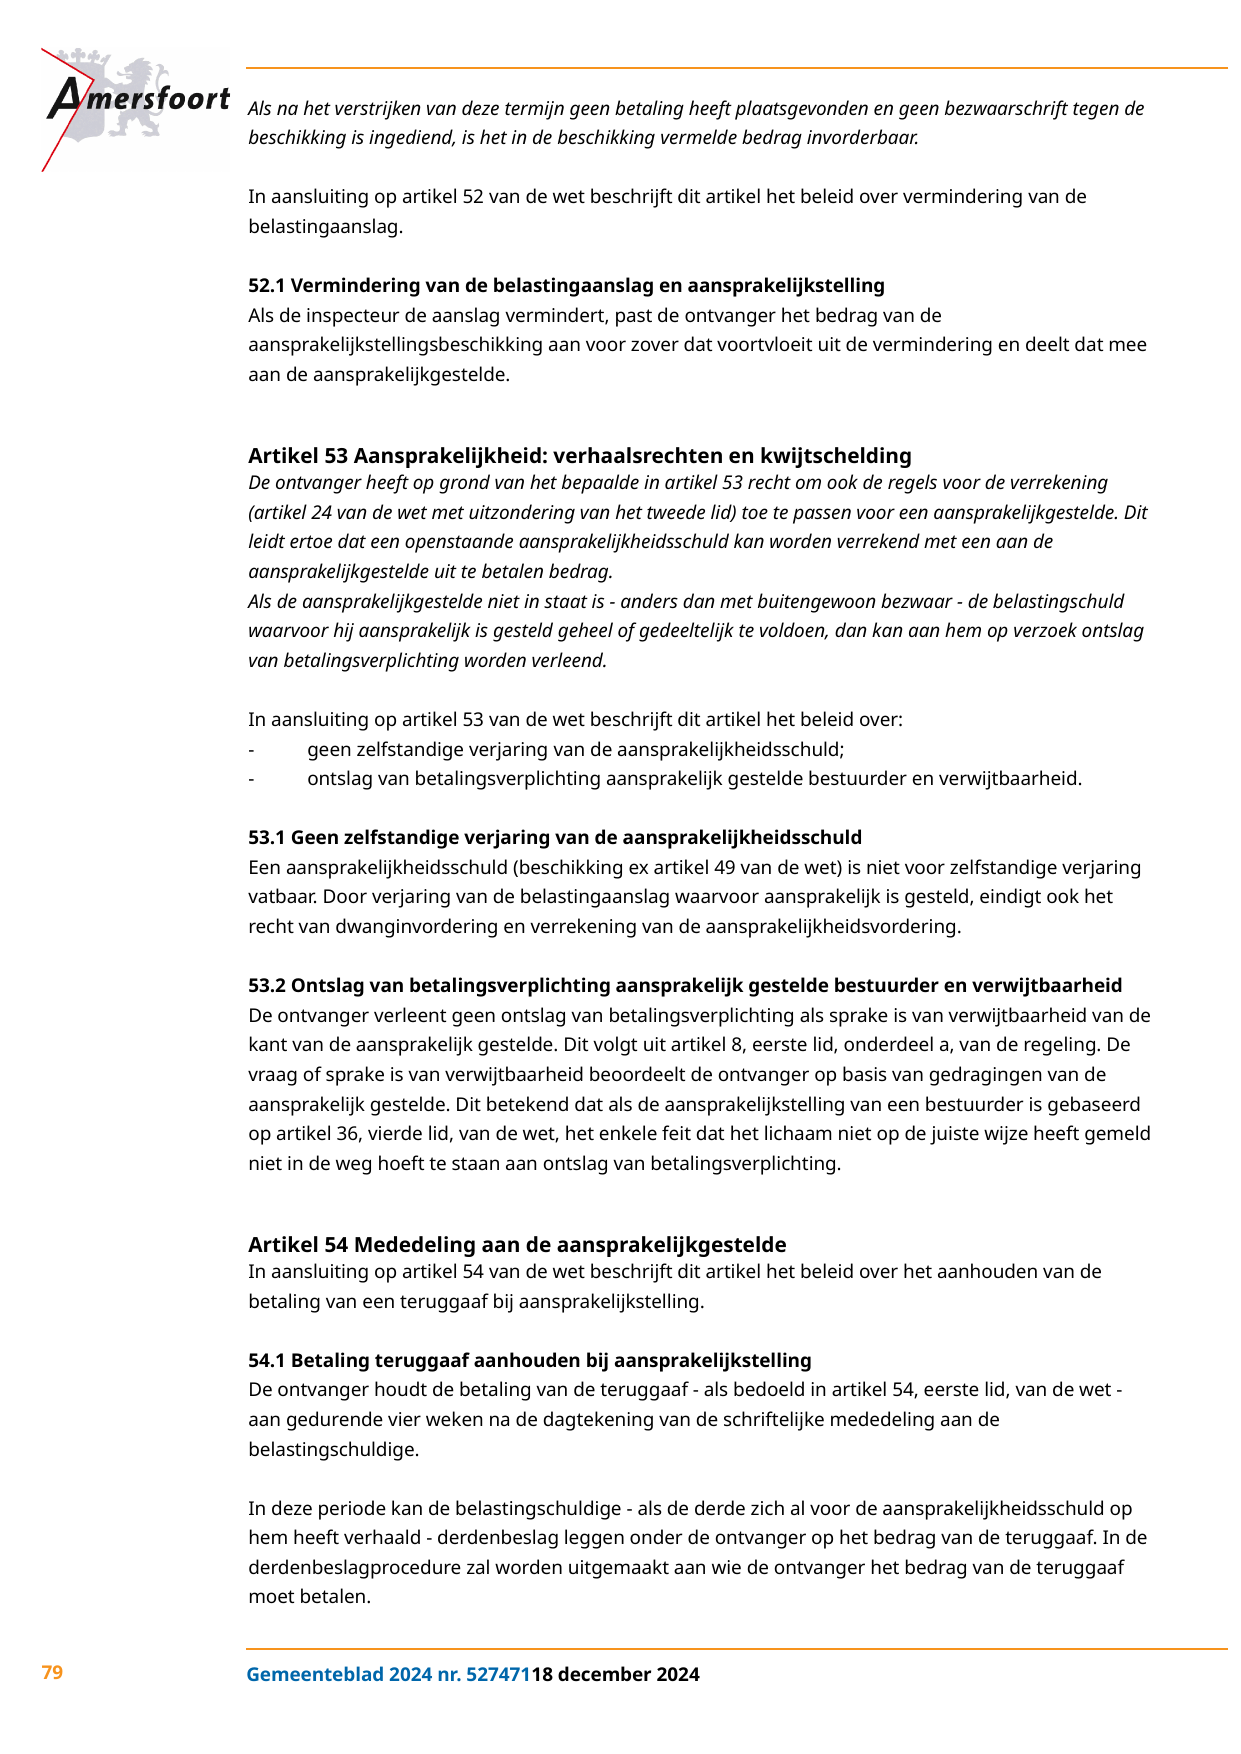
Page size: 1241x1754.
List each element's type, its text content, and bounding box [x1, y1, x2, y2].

text In aansluiting op artikel 54 van de wet beschrijft dit artikel het beleid over het aanhouden van de betaling van een teruggaaf bij aansprakelijkstelling. [248, 1258, 1152, 1314]
text De ontvanger verleent geen ontslag van betalingsverplichting als sprake is van verwijtbaarheid van de kant van de aansprakelijk gestelde. Dit volgt uit artikel 8, eerste lid, onderdeel a, van de regeling. De vraag of sprake is van verwijtbaarheid beoordeelt de ontvanger op basis van gedragingen van de aansprakelijk gestelde. Dit betekend dat als de aansprakelijkstelling van een bestuurder is gebaseerd op artikel 36, vierde lid, van de wet, het enkele feit dat het lichaam niet op de juiste wijze heeft gemeld niet in de weg hoeft te staan aan ontslag van betalingsverplichting. [248, 1002, 1152, 1176]
text 53.1 Geen zelfstandige verjaring van de aansprakelijkheidsschuld [248, 824, 1152, 850]
text De ontvanger houdt de betaling van de teruggaaf - als bedoeld in artikel 54, eerste lid, van de wet - aan gedurende vier weken na de dagtekening van de schriftelijke mededeling aan de belastingschuldige. [248, 1377, 1152, 1462]
text Als de aansprakelijkgestelde niet in staat is - anders dan met buitengewoon bezwaar - de belastingschuld waarvoor hij aansprakelijk is gesteld geheel of gedeeltelijk te voldoen, dan kan aan hem op verzoek ontslag van betalingsverplichting worden verleend. [248, 588, 1152, 673]
text Artikel 54 Mededeling aan de aansprakelijkgestelde [248, 1230, 1152, 1258]
text 53.2 Ontslag van betalingsverplichting aansprakelijk gestelde bestuurder en verwijtbaarheid [248, 972, 1152, 998]
text Een aansprakelijkheidsschuld (beschikking ex artikel 49 van de wet) is niet voor zelfstandige verjaring vatbaar. Door verjaring van de belastingaanslag waarvoor aansprakelijk is gesteld, eindigt ook het recht van dwanginvordering en verrekening van de aansprakelijkheidsvordering. [248, 854, 1152, 939]
picture [41, 47, 231, 172]
list geen zelfstandige verjaring van de aansprakelijkheidsschuld; [248, 736, 1152, 761]
text Als de inspecteur de aanslag vermindert, past de ontvanger het bedrag van de aansprakelijkstellingsbeschikking aan voor zover dat voortvloeit uit de vermindering en deelt dat mee aan de aansprakelijkgestelde. [248, 302, 1152, 387]
text In aansluiting op artikel 52 van de wet beschrijft dit artikel het beleid over vermindering van de belastingaanslag. [248, 183, 1152, 239]
text De ontvanger heeft op grond van het bepaalde in artikel 53 recht om ook de regels voor de verrekening (artikel 24 van de wet met uitzondering van het tweede lid) toe te passen voor een aansprakelijkgestelde. Dit leidt ertoe dat een openstaande aansprakelijkheidsschuld kan worden verrekend met een aan de aansprakelijkgestelde uit te betalen bedrag. [248, 469, 1152, 584]
text Artikel 53 Aansprakelijkheid: verhaalsrechten en kwijtschelding [248, 441, 1152, 469]
text 54.1 Betaling teruggaaf aanhouden bij aansprakelijkstelling [248, 1347, 1152, 1373]
text In deze periode kan de belastingschuldige - als de derde zich al voor de aansprakelijkheidsschuld op hem heeft verhaald - derdenbeslag leggen onder de ontvanger op het bedrag van de teruggaaf. In de derdenbeslagprocedure zal worden uitgemaakt aan wie de ontvanger het bedrag van de teruggaaf moet betalen. [248, 1495, 1152, 1609]
text In aansluiting op artikel 53 van de wet beschrijft dit artikel het beleid over: [248, 706, 1152, 732]
text 52.1 Vermindering van de belastingaanslag en aansprakelijkstelling [248, 272, 1152, 298]
text Als na het verstrijken van deze termijn geen betaling heeft plaatsgevonden en geen bezwaarschrift tegen de beschikking is ingediend, is het in de beschikking vermelde bedrag invorderbaar. [248, 95, 1152, 150]
list ontslag van betalingsverplichting aansprakelijk gestelde bestuurder en verwijtbaarheid. [248, 765, 1152, 791]
